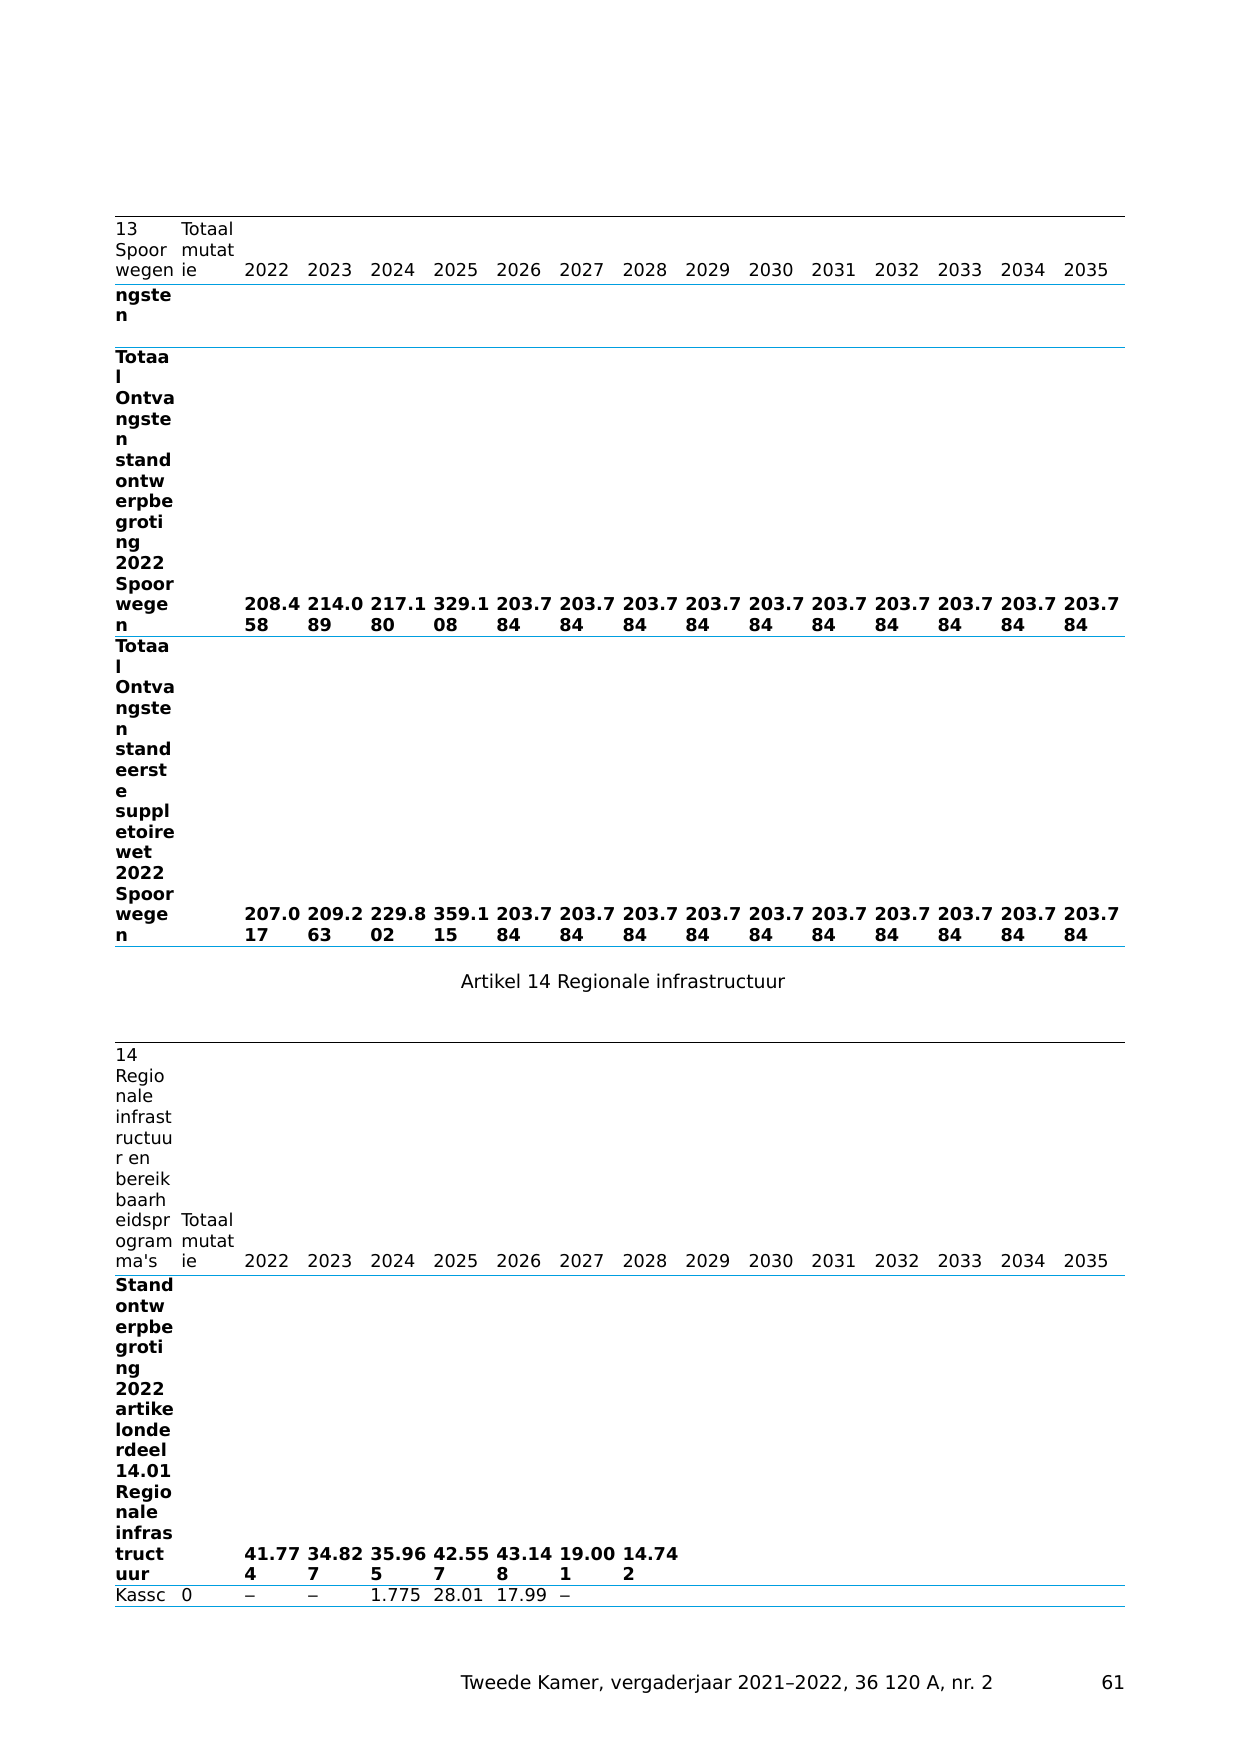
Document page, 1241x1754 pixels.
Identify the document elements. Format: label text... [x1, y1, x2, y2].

table_cell 2033 [934, 217, 997, 284]
table_cell [934, 1276, 997, 1585]
table_cell 217.180 [367, 348, 430, 636]
title Artikel 14 Regionale infrastructuur [461, 971, 1125, 993]
table_cell 329.108 [430, 348, 493, 636]
table_cell 203.784 [493, 348, 556, 636]
table_cell 203.784 [1060, 348, 1125, 636]
table_cell [1060, 285, 1125, 326]
table_cell 34.827 [304, 1276, 367, 1585]
table_cell 2029 [682, 1043, 745, 1275]
table_cell 2028 [619, 217, 682, 284]
table_cell [682, 285, 745, 326]
table_cell 28.01 [430, 1586, 493, 1606]
table_cell 203.784 [1060, 637, 1125, 946]
table_cell [998, 285, 1060, 326]
table_cell 203.784 [556, 637, 619, 946]
table_cell [745, 285, 808, 326]
table_cell [493, 326, 556, 346]
table_cell [871, 326, 934, 346]
table_cell 2030 [745, 1043, 808, 1275]
table_cell Totaal Ontvangsten stand ontwerpbegroting 2022 Spoorwegen [115, 348, 178, 636]
table_cell 2028 [619, 1043, 682, 1275]
table_cell 2032 [871, 1043, 934, 1275]
table_cell 0 [178, 1586, 241, 1606]
table_cell [998, 1276, 1060, 1585]
table_cell 203.784 [745, 348, 808, 636]
table_cell 203.784 [619, 637, 682, 946]
table_cell Totaal Ontvangsten stand eerste suppletoire wet 2022 Spoorwegen [115, 637, 178, 946]
table_cell [998, 1586, 1060, 1606]
table_cell 2026 [493, 1043, 556, 1275]
table_cell [808, 1276, 871, 1585]
table_cell 14.742 [619, 1276, 682, 1585]
table_cell 203.784 [682, 637, 745, 946]
table_cell 2025 [430, 217, 493, 284]
table_cell 203.784 [745, 637, 808, 946]
table_cell 2033 [934, 1043, 997, 1275]
table_cell 42.557 [430, 1276, 493, 1585]
table_cell [682, 1586, 745, 1606]
table_cell 203.784 [934, 637, 997, 946]
table_cell 2032 [871, 217, 934, 284]
table_cell 2024 [367, 217, 430, 284]
table_cell [745, 326, 808, 346]
table_cell [619, 285, 682, 326]
table_cell [367, 285, 430, 326]
table_cell 2022 [241, 217, 304, 284]
table_cell [556, 326, 619, 346]
table_cell [241, 285, 304, 326]
table_cell 2026 [493, 217, 556, 284]
table_cell [619, 1586, 682, 1606]
table_cell Kassc [115, 1586, 178, 1606]
table_cell [241, 326, 304, 346]
table_cell 203.784 [619, 348, 682, 636]
table_cell [745, 1586, 808, 1606]
table_cell 203.784 [998, 637, 1060, 946]
table_cell [178, 637, 241, 946]
table_cell 208.458 [241, 348, 304, 636]
table_cell 203.784 [998, 348, 1060, 636]
table_cell 17.99 [493, 1586, 556, 1606]
table_cell [304, 285, 367, 326]
table_header Tabel 15 Artikel 14 Regionale infrastructuur (bedragen x € 1.000) [115, 1017, 1125, 1042]
table_cell 2023 [304, 1043, 367, 1275]
table_cell [115, 326, 178, 346]
table_cell 214.089 [304, 348, 367, 636]
table_cell [871, 1276, 934, 1585]
table_cell 209.263 [304, 637, 367, 946]
table_cell 13 Spoorwegen [115, 217, 178, 284]
table_cell [808, 326, 871, 346]
table_cell [178, 285, 241, 326]
table_cell 203.784 [871, 637, 934, 946]
table_cell [808, 1586, 871, 1606]
table_cell 2023 [304, 217, 367, 284]
table_cell [745, 1276, 808, 1585]
table_cell 203.784 [682, 348, 745, 636]
table_cell [934, 1586, 997, 1606]
table_cell 2027 [556, 217, 619, 284]
table_cell [1060, 1586, 1125, 1606]
table_cell 2031 [808, 1043, 871, 1275]
table_cell 2025 [430, 1043, 493, 1275]
table_cell 43.148 [493, 1276, 556, 1585]
table_cell 2024 [367, 1043, 430, 1275]
table_cell [304, 326, 367, 346]
table_cell ‒ [241, 1586, 304, 1606]
table_cell [871, 285, 934, 326]
table_cell [998, 326, 1060, 346]
table_cell [808, 285, 871, 326]
table_cell 207.017 [241, 637, 304, 946]
table_cell 203.784 [934, 348, 997, 636]
table_cell [1060, 1276, 1125, 1585]
table_cell [619, 326, 682, 346]
table_cell 2029 [682, 217, 745, 284]
table_cell [430, 285, 493, 326]
table_cell [682, 1276, 745, 1585]
table_cell 203.784 [556, 348, 619, 636]
table_cell Totaal mutatie [178, 1043, 241, 1275]
table_cell 35.965 [367, 1276, 430, 1585]
table_cell [493, 285, 556, 326]
table_cell 203.784 [808, 637, 871, 946]
table_cell [430, 326, 493, 346]
table_cell 14 Regionale infrastructuur en bereikbaarheidsprogramma's [115, 1043, 178, 1275]
table_cell 2035 [1060, 1043, 1125, 1275]
table_cell 2034 [998, 1043, 1060, 1275]
table_cell [934, 285, 997, 326]
table_cell Totaal mutatie [178, 217, 241, 284]
table_cell [682, 326, 745, 346]
table_cell 2022 [241, 1043, 304, 1275]
table_cell [934, 326, 997, 346]
table_cell 229.802 [367, 637, 430, 946]
table_cell 203.784 [493, 637, 556, 946]
table_cell 41.774 [241, 1276, 304, 1585]
table_cell 2027 [556, 1043, 619, 1275]
table_cell ‒ [304, 1586, 367, 1606]
table_cell 203.784 [871, 348, 934, 636]
table_cell [178, 348, 241, 636]
table_cell [556, 285, 619, 326]
table_cell 2035 [1060, 217, 1125, 284]
table_cell Stand ontwerpbegroting 2022 artikelonderdeel 14.01 Regionale infrastructuur [115, 1276, 178, 1585]
table_cell ngsten [115, 285, 178, 326]
table_cell 2034 [998, 217, 1060, 284]
table_cell 2030 [745, 217, 808, 284]
table_cell [367, 326, 430, 346]
table_header Tabel 14 Artikel 13 Spoorwegen (bedragen x € 1.000) [115, 191, 1125, 216]
table_cell 2031 [808, 217, 871, 284]
table_cell 1.775 [367, 1586, 430, 1606]
table_cell [178, 326, 241, 346]
table_cell 203.784 [808, 348, 871, 636]
table_cell [1060, 326, 1125, 346]
table_cell [871, 1586, 934, 1606]
table_cell [178, 1276, 241, 1585]
table_cell 359.115 [430, 637, 493, 946]
table_cell ‒ [556, 1586, 619, 1606]
table_cell 19.001 [556, 1276, 619, 1585]
